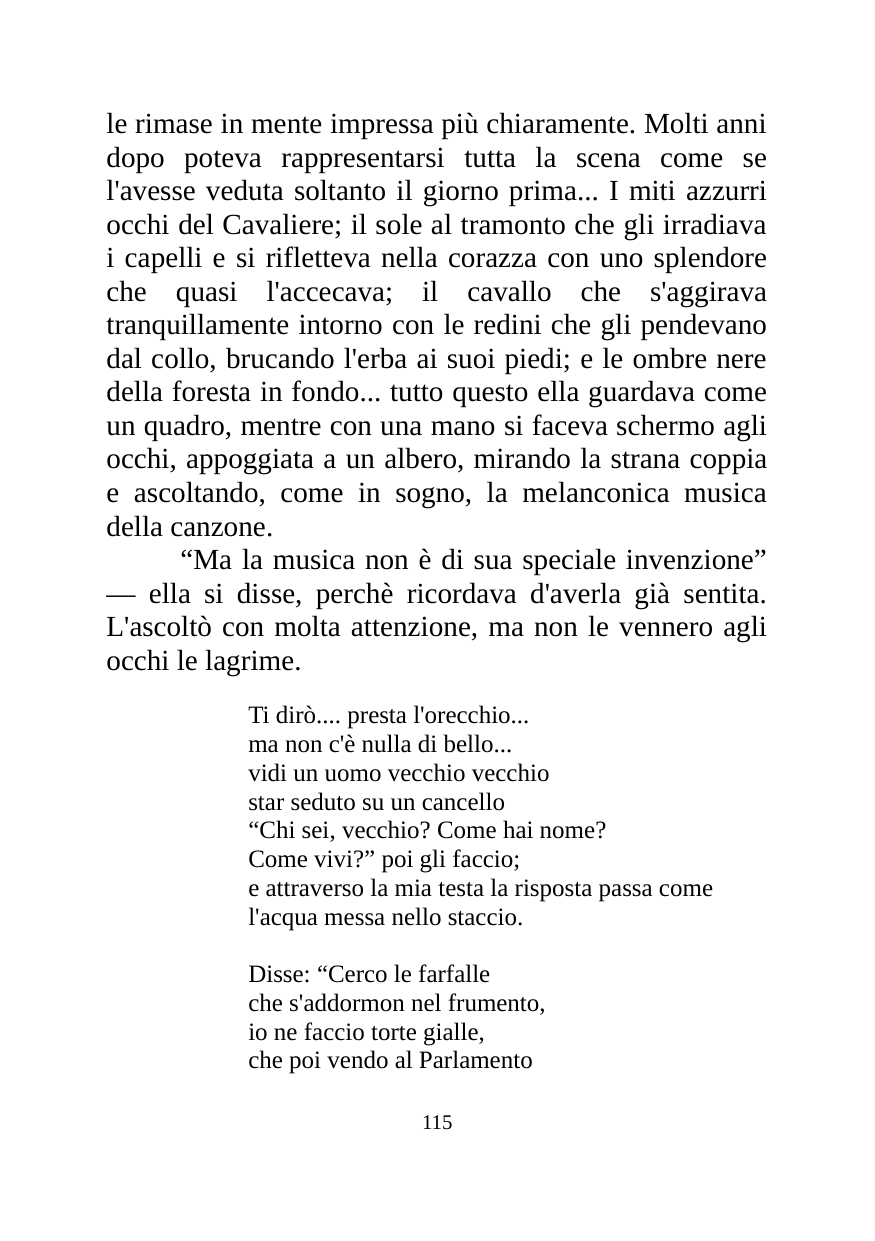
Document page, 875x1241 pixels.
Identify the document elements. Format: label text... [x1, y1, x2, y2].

text io ne faccio torte gialle, [171, 1017, 768, 1046]
text ma non c'è nulla di bello... [171, 729, 768, 758]
text “Chi sei, vecchio? Come hai nome? [171, 816, 768, 844]
text le rimase in mente impressa più chiaramente. Molti anni dopo poteva rappresentarsi tutta la scena come se l'avesse veduta soltanto il giorno prima... I miti azzurri occhi del Cavaliere; il sole al tramonto che gli irradiava i capelli e si rifletteva nella corazza con uno splendore che quasi l'accecava; il cavallo che s'aggirava tranquillamente intorno con le redini che gli pendevano dal collo, brucando l'erba ai suoi piedi; e le ombre nere della foresta in fondo... tutto questo ella guardava come un quadro, mentre con una mano si faceva schermo agli occhi, appoggiata a un albero, mirando la strana coppia e ascoltando, come in sogno, la melanconica musica della canzone. [106, 106, 768, 542]
text vidi un uomo vecchio vecchio [171, 758, 768, 787]
text star seduto su un cancello [171, 787, 768, 816]
text che poi vendo al Parlamento [171, 1046, 768, 1074]
text “Ma la musica non è di sua speciale invenzione” — ella si disse, perchè ricordava d'averla già sentita. L'ascoltò con molta attenzione, ma non le vennero agli occhi le lagrime. [106, 542, 768, 676]
text che s'addormon nel frumento, [171, 988, 768, 1017]
text Disse: “Cerco le farfalle [171, 959, 768, 988]
text Ti dirò.... presta l'orecchio... [171, 701, 768, 729]
text Come vivi?” poi gli faccio; [171, 844, 768, 873]
text l'acqua messa nello staccio. [171, 902, 768, 931]
text e attraverso la mia testa la risposta passa come [171, 873, 768, 902]
